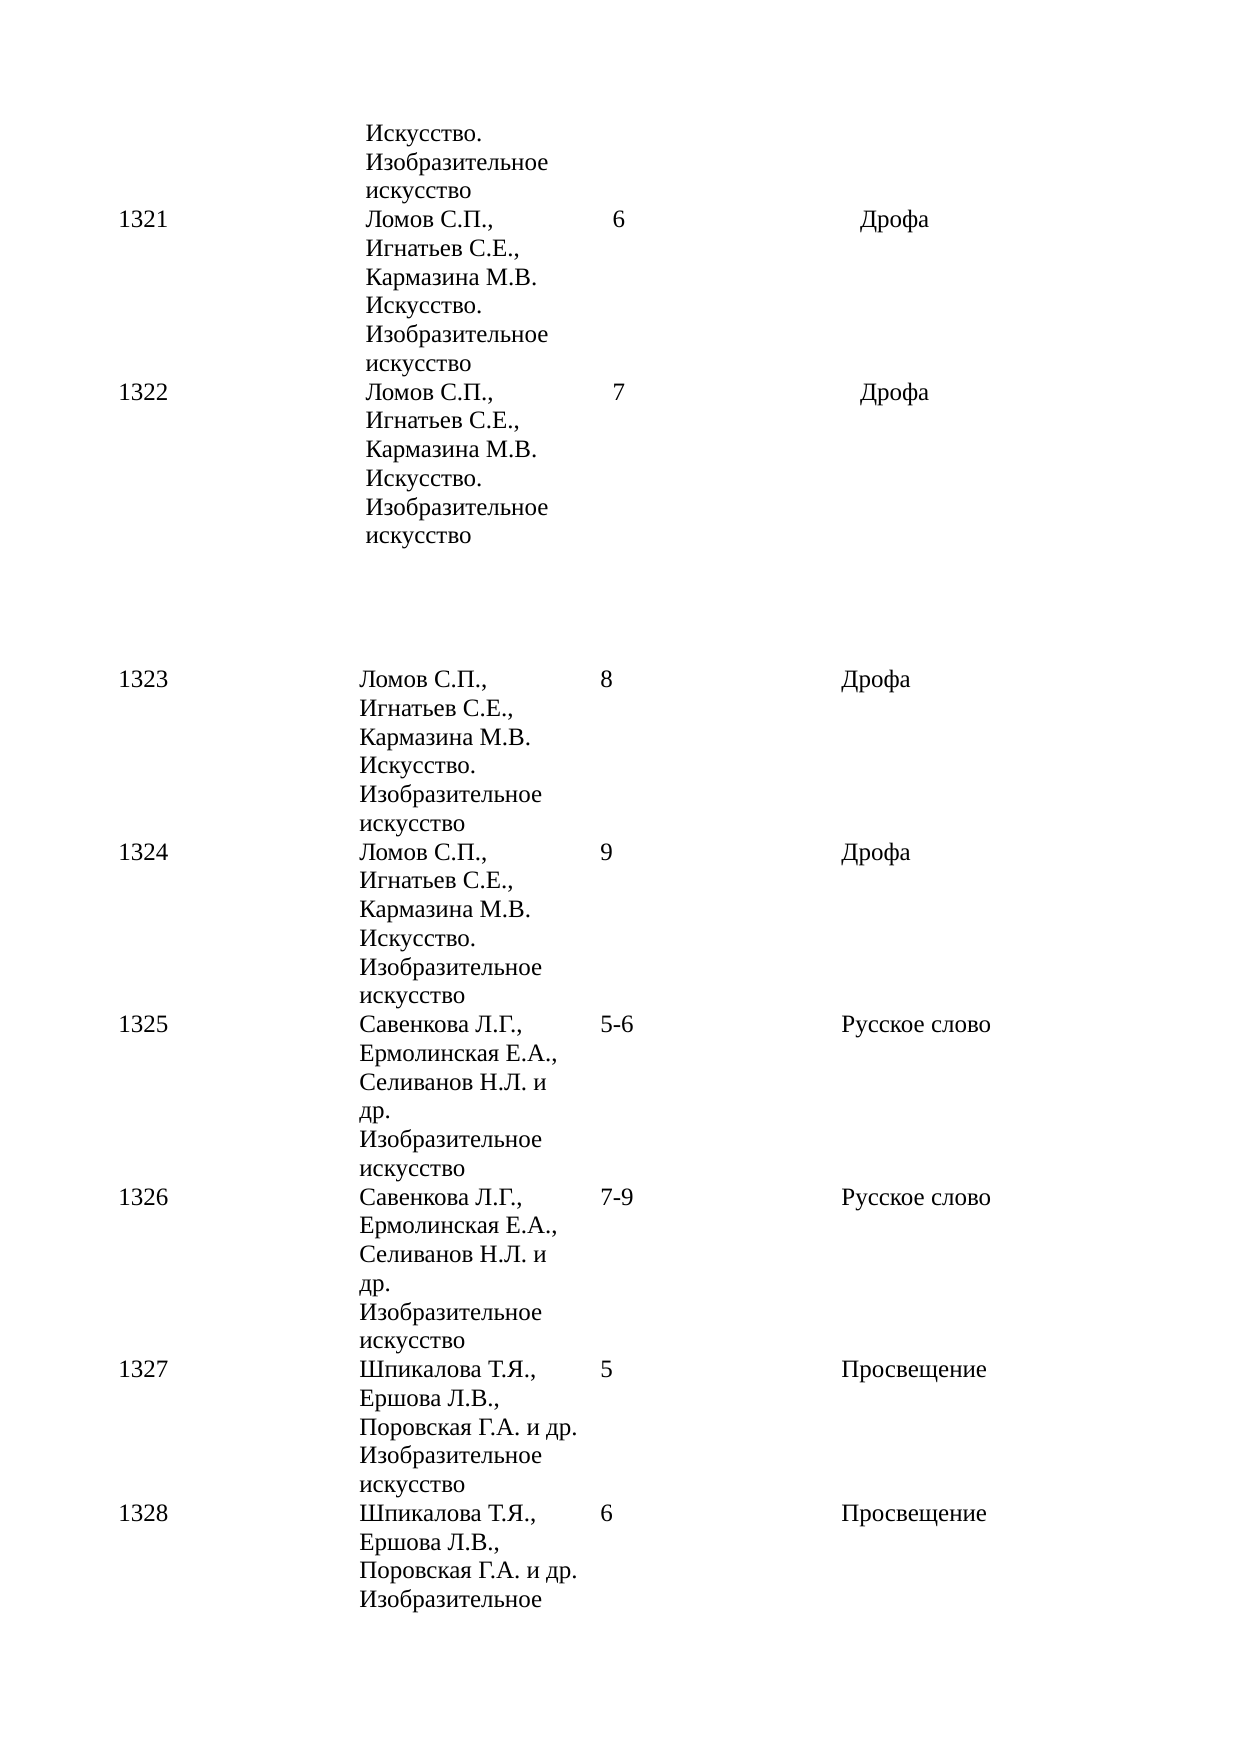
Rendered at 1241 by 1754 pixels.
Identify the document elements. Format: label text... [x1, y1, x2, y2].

table_cell Савенкова Л.Г., Ермолинская Е.А., Селиванов Н.Л. и др. Изобразительное искусство [348, 1182, 589, 1354]
table_cell Русское слово [830, 1182, 1071, 1354]
table_cell Шпикалова Т.Я., Ершова Л.В., Поровская Г.А. и др. Изобразительное искусство [348, 1354, 589, 1498]
table_cell Искусство. Изобразительное искусство [354, 118, 601, 204]
table_cell Русское слово [830, 1009, 1071, 1182]
table_cell 1321 [107, 204, 354, 377]
table_cell Шпикалова Т.Я., Ершова Л.В., Поровская Г.А. и др. Изобразительное [348, 1498, 589, 1613]
table_cell Ломов С.П., Игнатьев С.Е., Кармазина М.В. Искусство. Изобразительное искусство [354, 377, 601, 549]
table_header Ломов С.П., Игнатьев С.Е., Кармазина М.В. Искусство. Изобразительное искусство [348, 664, 589, 837]
table_cell [849, 118, 1096, 204]
table_cell 5 [589, 1354, 830, 1498]
table_cell [107, 118, 354, 204]
table_header 8 [589, 664, 830, 837]
table_cell 6 [589, 1498, 830, 1613]
table_cell 7-9 [589, 1182, 830, 1354]
table_header 1323 [107, 664, 348, 837]
table_cell Дрофа [830, 837, 1071, 1009]
table_cell Просвещение [830, 1354, 1071, 1498]
table_cell [601, 118, 848, 204]
table_cell Дрофа [849, 204, 1096, 377]
table_cell Савенкова Л.Г., Ермолинская Е.А., Селиванов Н.Л. и др. Изобразительное искусство [348, 1009, 589, 1182]
table_cell 1326 [107, 1182, 348, 1354]
table_cell Ломов С.П., Игнатьев С.Е., Кармазина М.В. Искусство. Изобразительное искусство [348, 837, 589, 1009]
table_cell Дрофа [849, 377, 1096, 549]
table_cell Просвещение [830, 1498, 1071, 1613]
table_cell Ломов С.П., Игнатьев С.Е., Кармазина М.В. Искусство. Изобразительное искусство [354, 204, 601, 377]
table_header Дрофа [830, 664, 1071, 837]
table_cell 1327 [107, 1354, 348, 1498]
table_cell 1328 [107, 1498, 348, 1613]
table_cell 6 [601, 204, 848, 377]
table_cell 9 [589, 837, 830, 1009]
table_cell 1324 [107, 837, 348, 1009]
table_cell 5-6 [589, 1009, 830, 1182]
table_cell 7 [601, 377, 848, 549]
table_cell 1325 [107, 1009, 348, 1182]
table_cell 1322 [107, 377, 354, 549]
